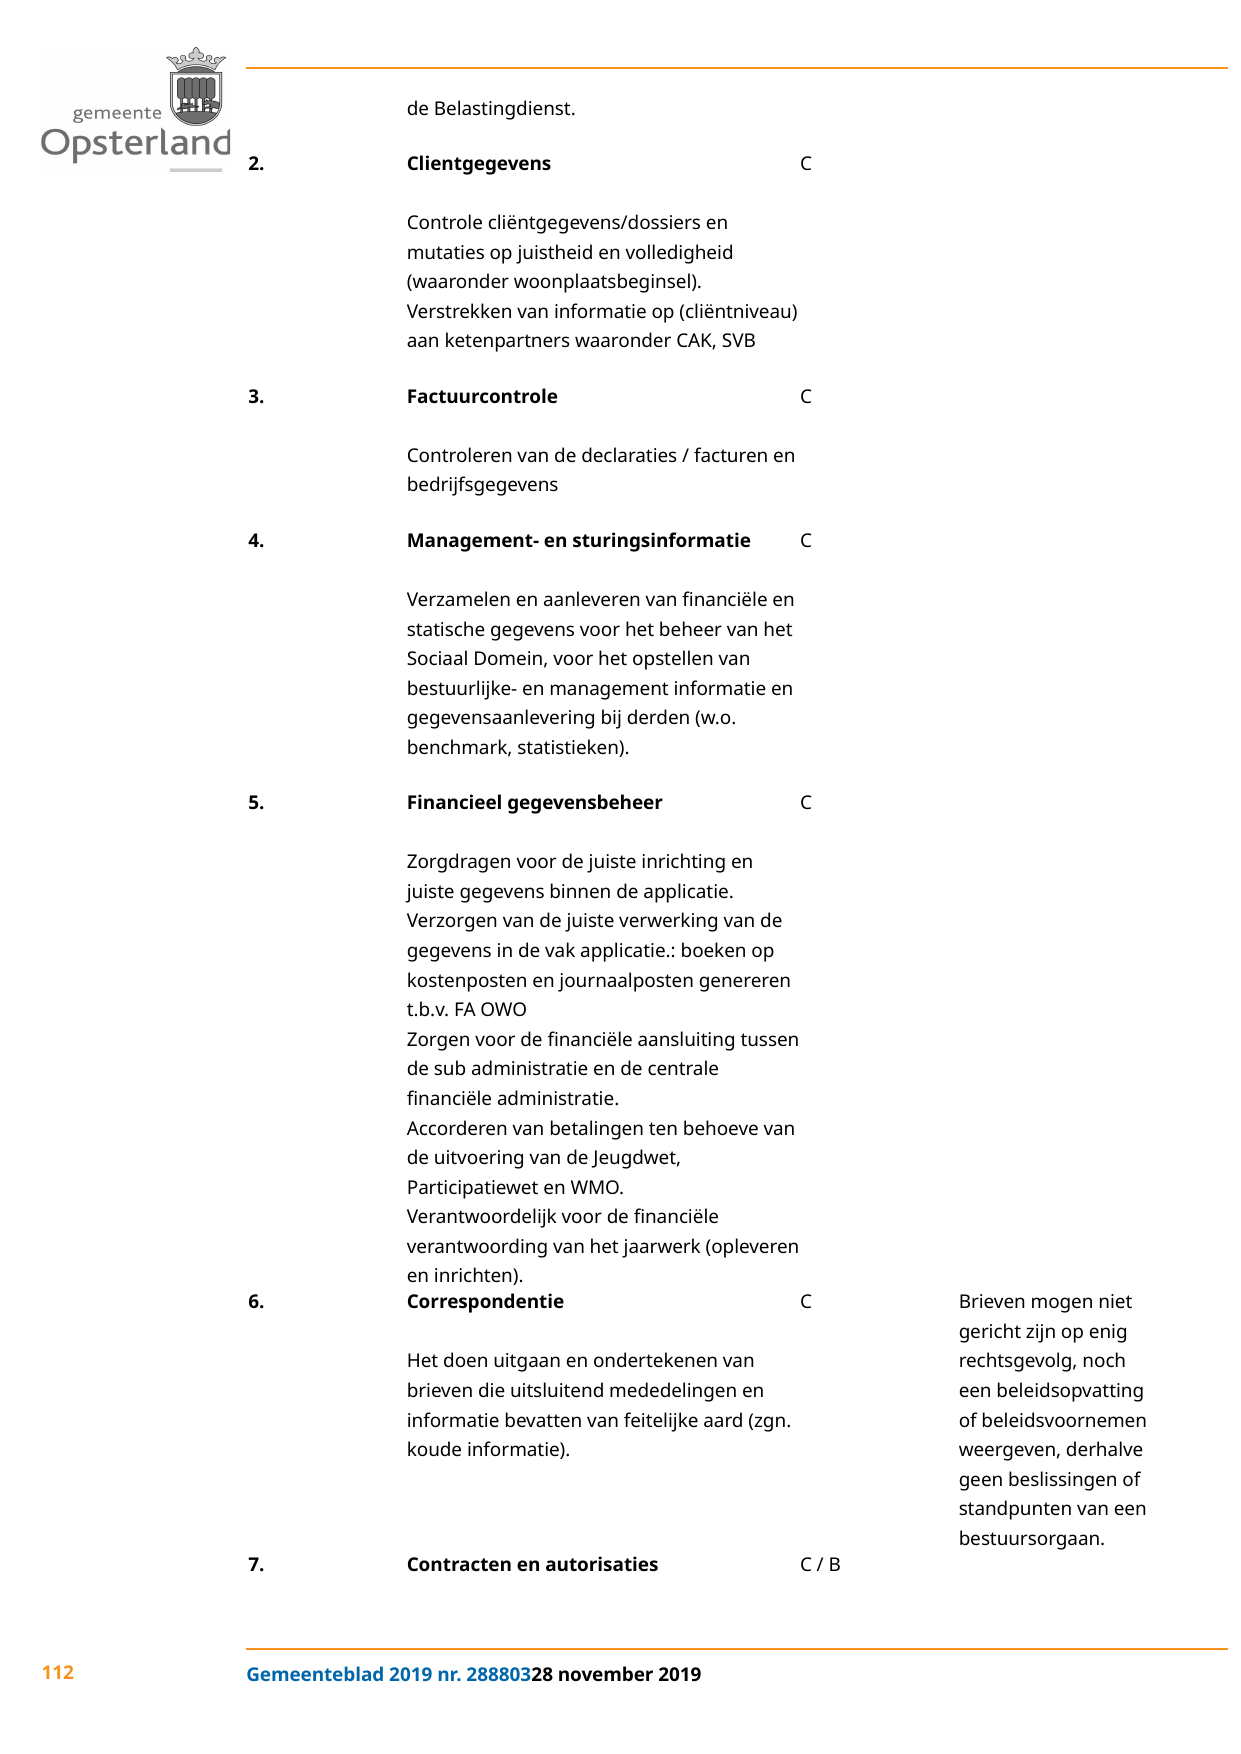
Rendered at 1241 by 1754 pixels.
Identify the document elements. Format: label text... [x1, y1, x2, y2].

table_cell [959, 527, 1152, 789]
table_cell C [800, 527, 958, 789]
table_cell 6. [248, 1289, 407, 1551]
table_cell 4. [248, 527, 407, 789]
table_cell [959, 150, 1152, 383]
table_cell Management- en sturingsinformatie Verzamelen en aanleveren van financiële en statische gegevens voor het beheer van het Sociaal Domein, voor het opstellen van bestuurlijke- en management informatie en gegevensaanlevering bij derden (w.o. benchmark, statistieken). [407, 527, 800, 789]
table_cell [959, 789, 1152, 1288]
table_cell Clientgegevens Controle cliëntgegevens/dossiers en mutaties op juistheid en volledigheid (waaronder woonplaatsbeginsel). Verstrekken van informatie op (cliëntniveau) aan ketenpartners waaronder CAK, SVB [407, 150, 800, 383]
picture [41, 47, 231, 172]
table_cell Financieel gegevensbeheer Zorgdragen voor de juiste inrichting en juiste gegevens binnen de applicatie. Verzorgen van de juiste verwerking van de gegevens in de vak applicatie.: boeken op kostenposten en journaalposten genereren t.b.v. FA OWO Zorgen voor de financiële aansluiting tussen de sub administratie en de centrale financiële administratie. Accorderen van betalingen ten behoeve van de uitvoering van de Jeugdwet, Participatiewet en WMO. Verantwoordelijk voor de financiële verantwoording van het jaarwerk (opleveren en inrichten). [407, 789, 800, 1288]
table_cell Factuurcontrole Controleren van de declaraties / facturen en bedrijfsgegevens [407, 383, 800, 527]
table_cell [800, 95, 958, 150]
table_cell [959, 1551, 1152, 1606]
table_cell 2. [248, 150, 407, 383]
table_cell C [800, 383, 958, 527]
table_cell [248, 95, 407, 150]
table_cell C / B [800, 1551, 958, 1606]
table_cell [959, 383, 1152, 527]
table_cell 7. [248, 1551, 407, 1606]
table_cell Contracten en autorisaties [407, 1551, 800, 1606]
table_cell Correspondentie Het doen uitgaan en ondertekenen van brieven die uitsluitend mededelingen en informatie bevatten van feitelijke aard (zgn. koude informatie). [407, 1289, 800, 1551]
table_cell 5. [248, 789, 407, 1288]
table_cell [959, 95, 1152, 150]
table_cell C [800, 1289, 958, 1551]
table_cell Brieven mogen niet gericht zijn op enig rechtsgevolg, noch een beleidsopvatting of beleidsvoornemen weergeven, derhalve geen beslissingen of standpunten van een bestuursorgaan. [959, 1289, 1152, 1551]
table_cell de Belastingdienst. [407, 95, 800, 150]
table_cell C [800, 789, 958, 1288]
table_cell C [800, 150, 958, 383]
table_cell 3. [248, 383, 407, 527]
